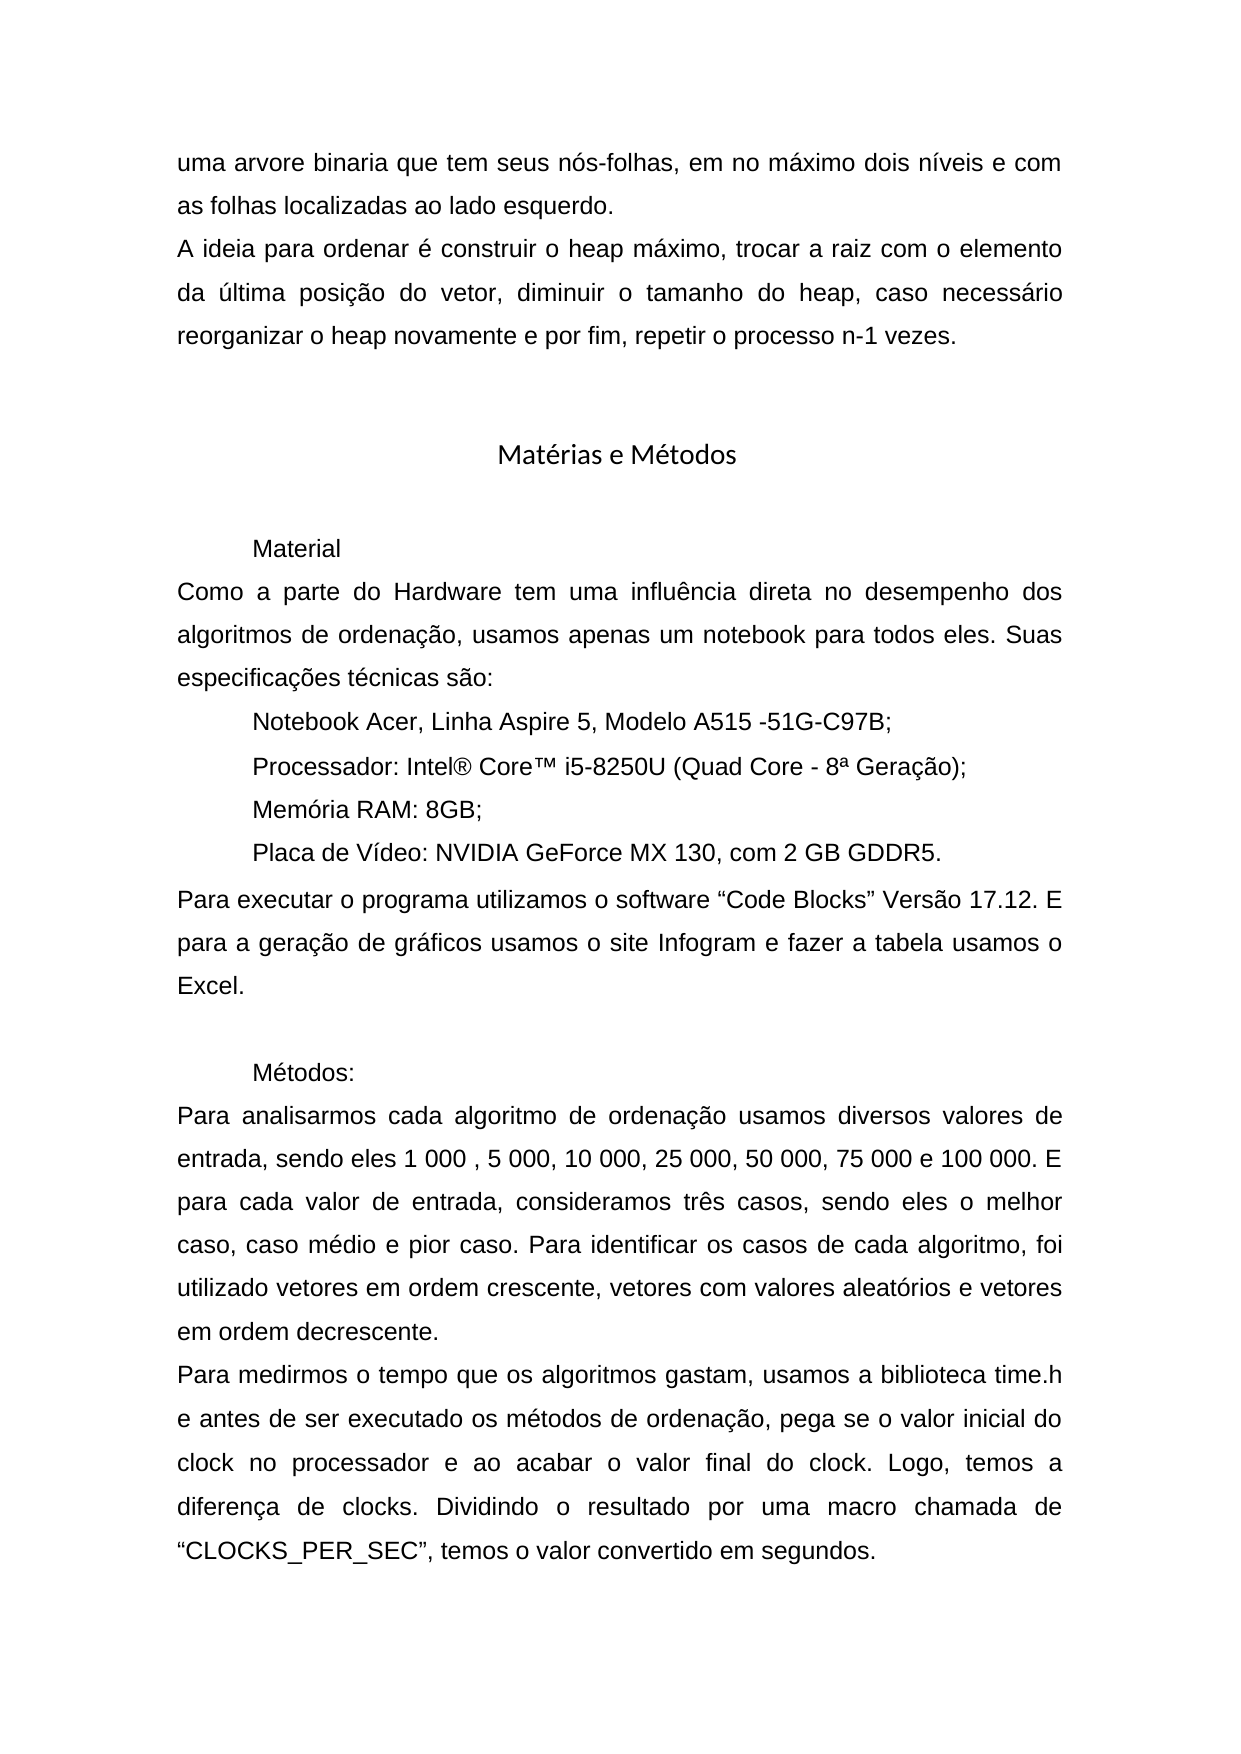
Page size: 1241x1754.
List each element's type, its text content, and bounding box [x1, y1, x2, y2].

text Para analisarmos cada algoritmo de ordenação usamos diversos valores de entrada, sendo eles 1 000 , 5 000, 10 000, 25 000, 50 000, 75 000 e 100 000. E para cada valor de entrada, consideramos três casos, sendo eles o melhor caso, caso médio e pior caso. Para identificar os casos de cada algoritmo, foi utilizado vetores em ordem crescente, vetores com valores aleatórios e vetores em ordem decrescente. [177, 1101, 1064, 1345]
text Métodos: [252, 1058, 1064, 1087]
text Para executar o programa utilizamos o software “Code Blocks” Versão 17.12. E para a geração de gráficos usamos o site Infogram e fazer a tabela usamos o Excel. [177, 885, 1064, 1000]
text Memória RAM: 8GB; [252, 795, 1064, 823]
text Notebook Acer, Linha Aspire 5, Modelo A515 -51G-C97B; [252, 707, 1064, 736]
text uma arvore binaria que tem seus nós-folhas, em no máximo dois níveis e com as folhas localizadas ao lado esquerdo. [177, 148, 1064, 219]
text Processador: Intel® Core™ i5-8250U (Quad Core - 8ª Geração); [252, 752, 1064, 780]
text Como a parte do Hardware tem uma influência direta no desempenho dos algoritmos de ordenação, usamos apenas um notebook para todos eles. Suas especificações técnicas são: [177, 577, 1064, 692]
text A ideia para ordenar é construir o heap máximo, trocar a raiz com o elemento da última posição do vetor, diminuir o tamanho do heap, caso necessário reorganizar o heap novamente e por fim, repetir o processo n-1 vezes. [177, 234, 1064, 349]
text Para medirmos o tempo que os algoritmos gastam, usamos a biblioteca time.h e antes de ser executado os métodos de ordenação, pega se o valor inicial do clock no processador e ao acabar o valor final do clock. Logo, temos a diferença de clocks. Dividindo o resultado por uma macro chamada de “CLOCKS_PER_SEC”, temos o valor convertido em segundos. [177, 1360, 1064, 1565]
subtitle Matérias e Métodos [177, 436, 1063, 472]
text Material [252, 534, 1064, 563]
text Placa de Vídeo: NVIDIA GeForce MX 130, com 2 GB GDDR5. [252, 838, 1064, 866]
